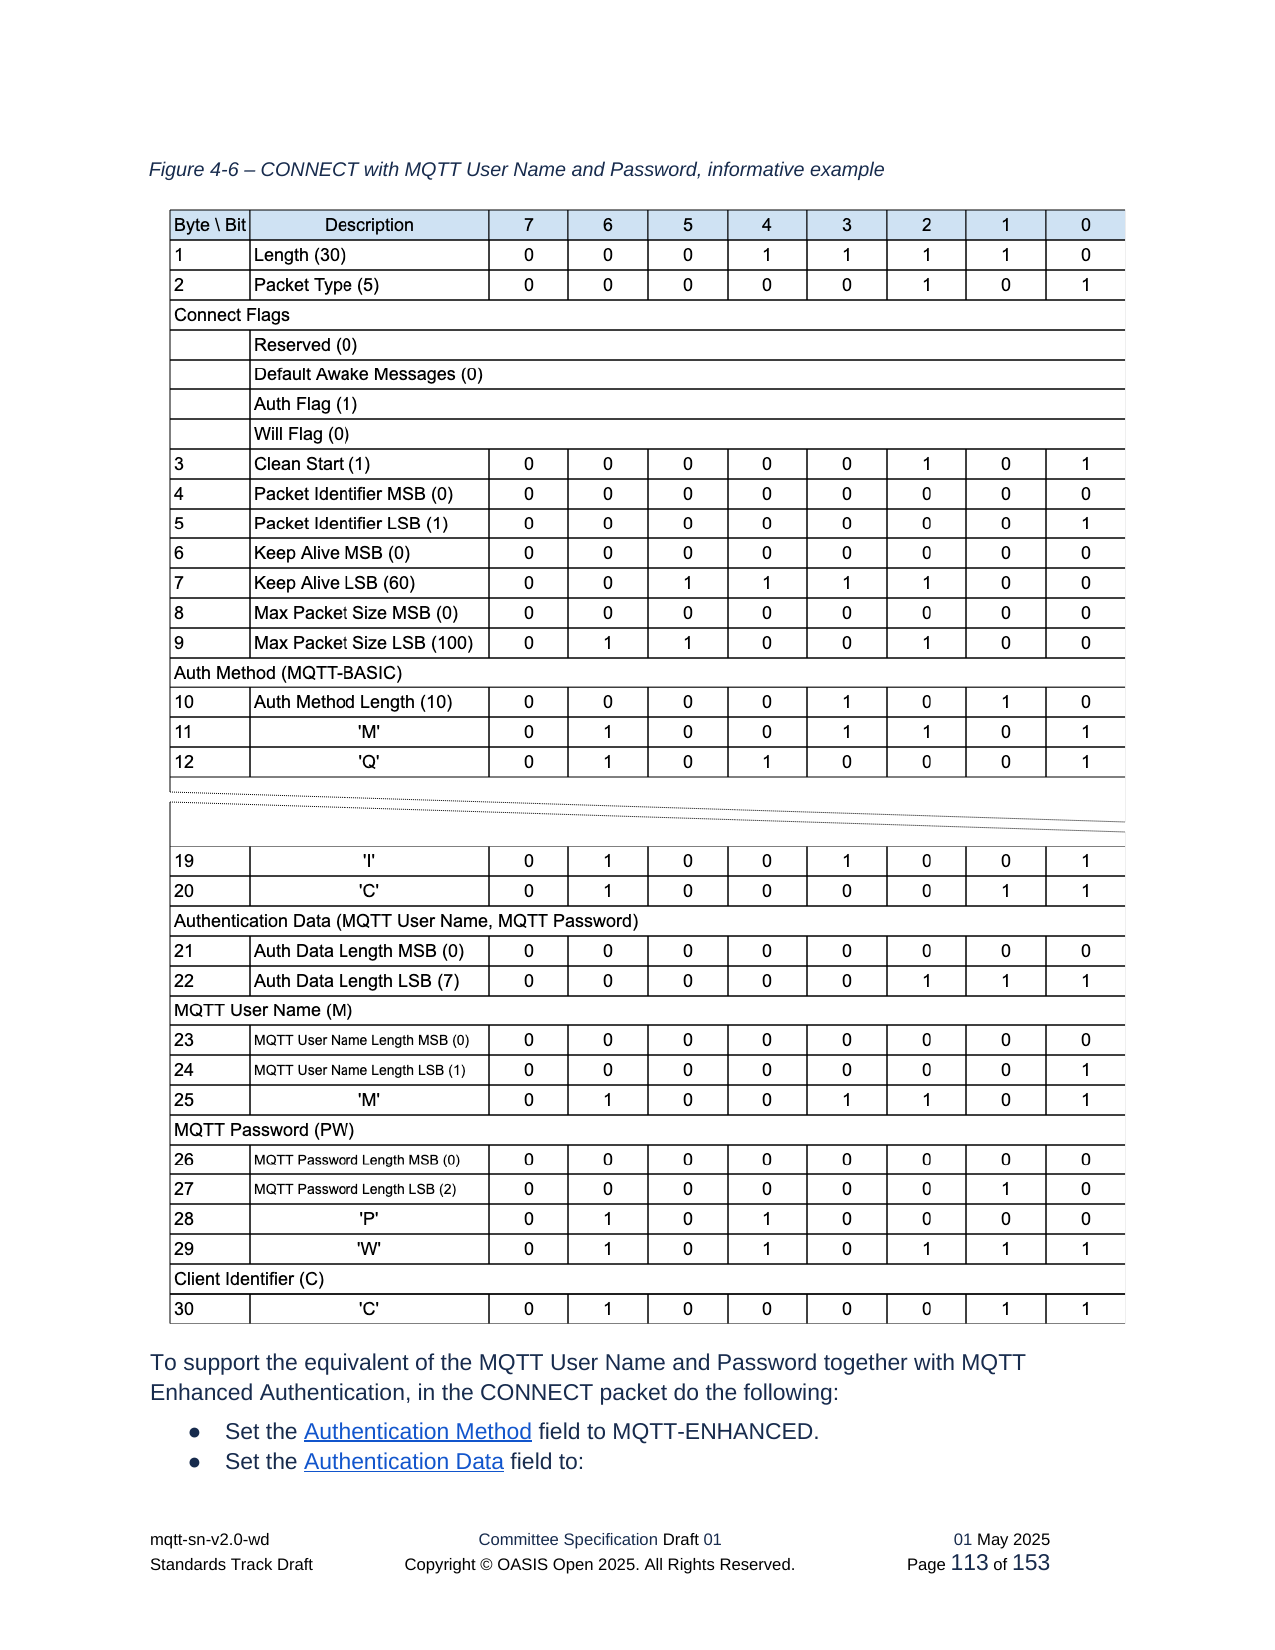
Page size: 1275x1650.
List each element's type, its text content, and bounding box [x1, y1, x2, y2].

list Set the Authentication Data field to: [187, 1448, 1124, 1474]
text Figure 4-6 – CONNECT with MQTT User Name and Password, informative example [148, 158, 1124, 181]
picture [150, 209, 1125, 1324]
list Set the Authentication Method field to MQTT-ENHANCED. [187, 1418, 1124, 1444]
text To support the equivalent of the MQTT User Name and Password together with MQTT Enhanced Authentication, in the CONNECT packet do the following: [150, 1349, 1124, 1406]
